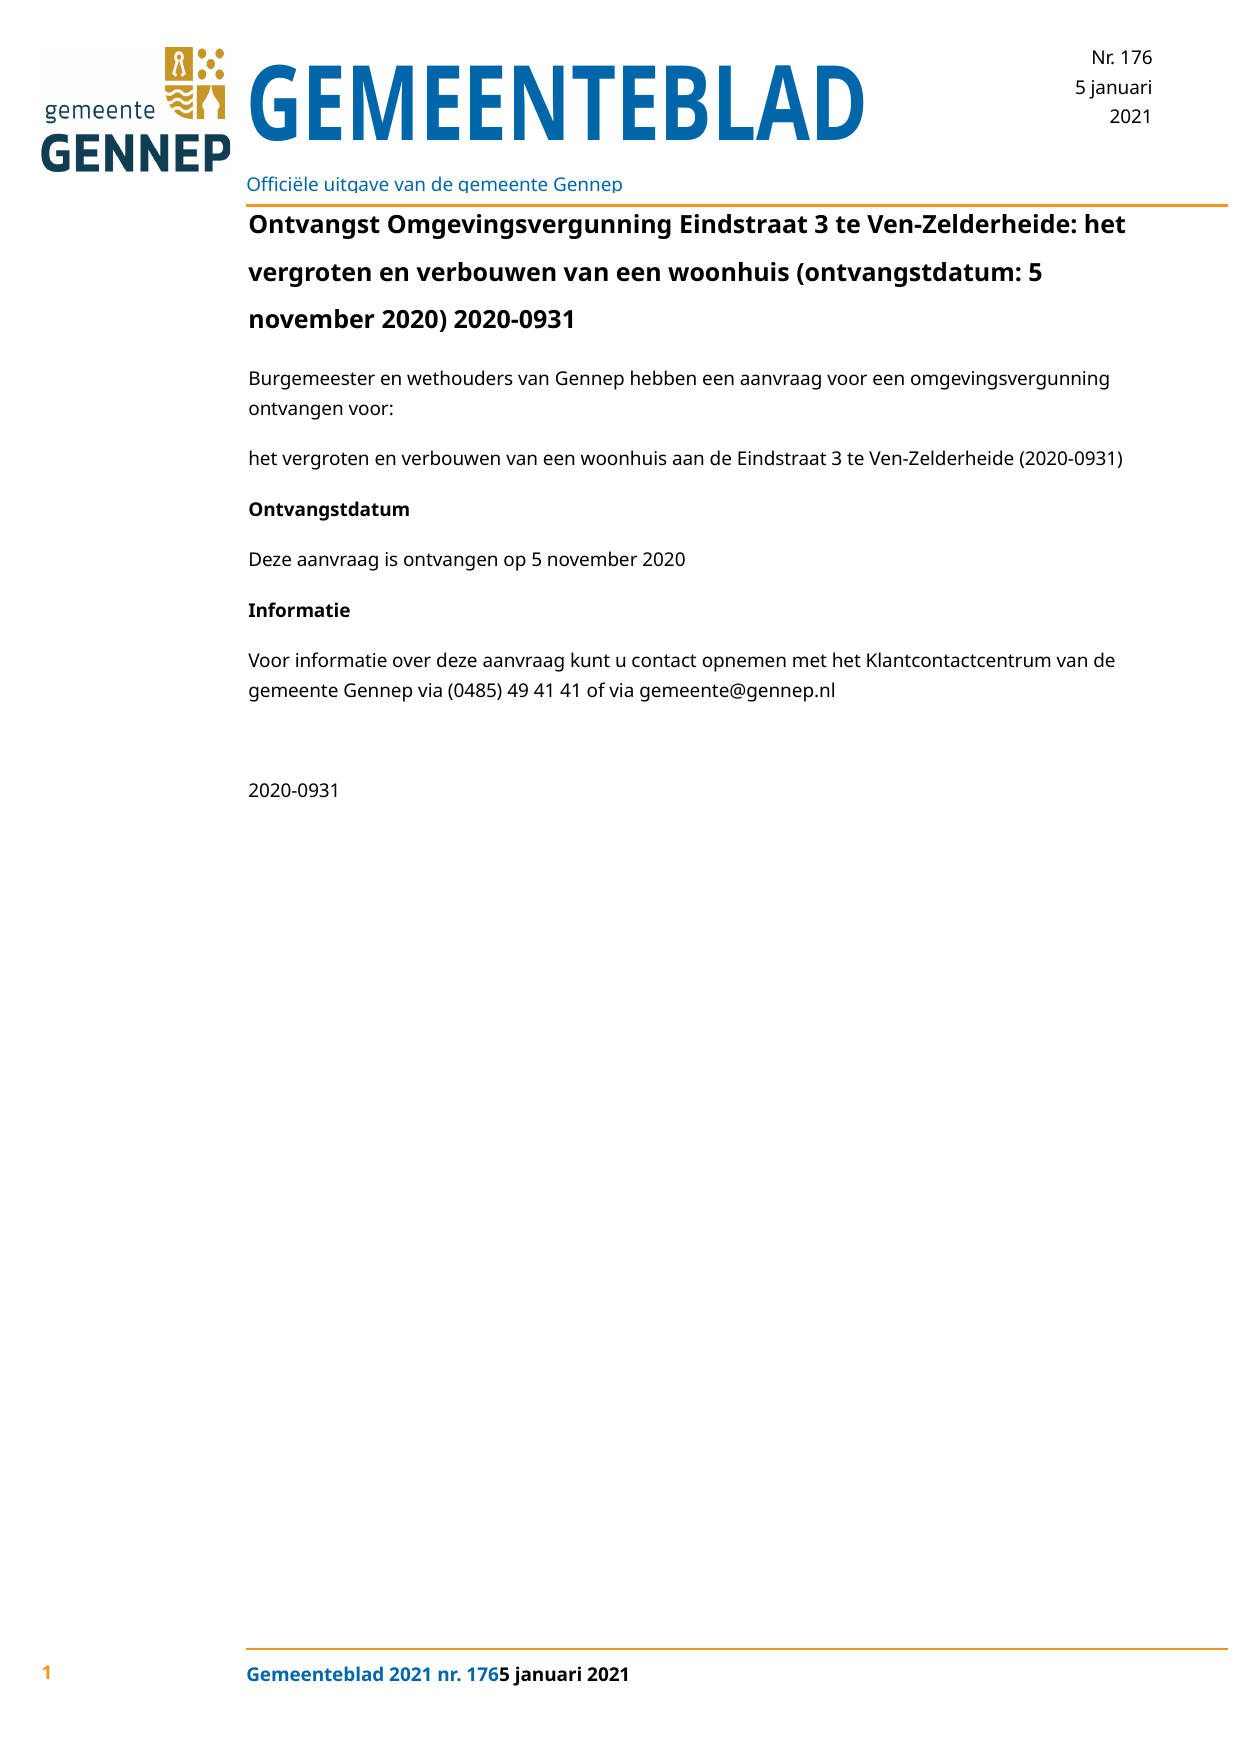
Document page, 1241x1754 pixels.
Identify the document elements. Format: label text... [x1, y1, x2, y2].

text Deze aanvraag is ontvangen op 5 november 2020 [248, 546, 1152, 572]
text Ontvangst Omgevingsvergunning Eindstraat 3 te Ven-Zelderheide: het vergroten en verbouwen van een woonhuis (ontvangstdatum: 5 november 2020) 2020-0931 [248, 207, 1152, 336]
picture [41, 47, 231, 172]
text Burgemeester en wethouders van Gennep hebben een aanvraag voor een omgevingsvergunning ontvangen voor: [248, 366, 1152, 421]
text Ontvangstdatum [248, 496, 1152, 522]
text Informatie [248, 597, 1152, 622]
text het vergroten en verbouwen van een woonhuis aan de Eindstraat 3 te Ven-Zelderheide (2020-0931) [248, 446, 1152, 471]
text 2020-0931 [248, 778, 1152, 803]
text Voor informatie over deze aanvraag kunt u contact opnemen met het Klantcontactcentrum van de gemeente Gennep via (0485) 49 41 41 of via gemeente@gennep.nl [248, 647, 1152, 702]
